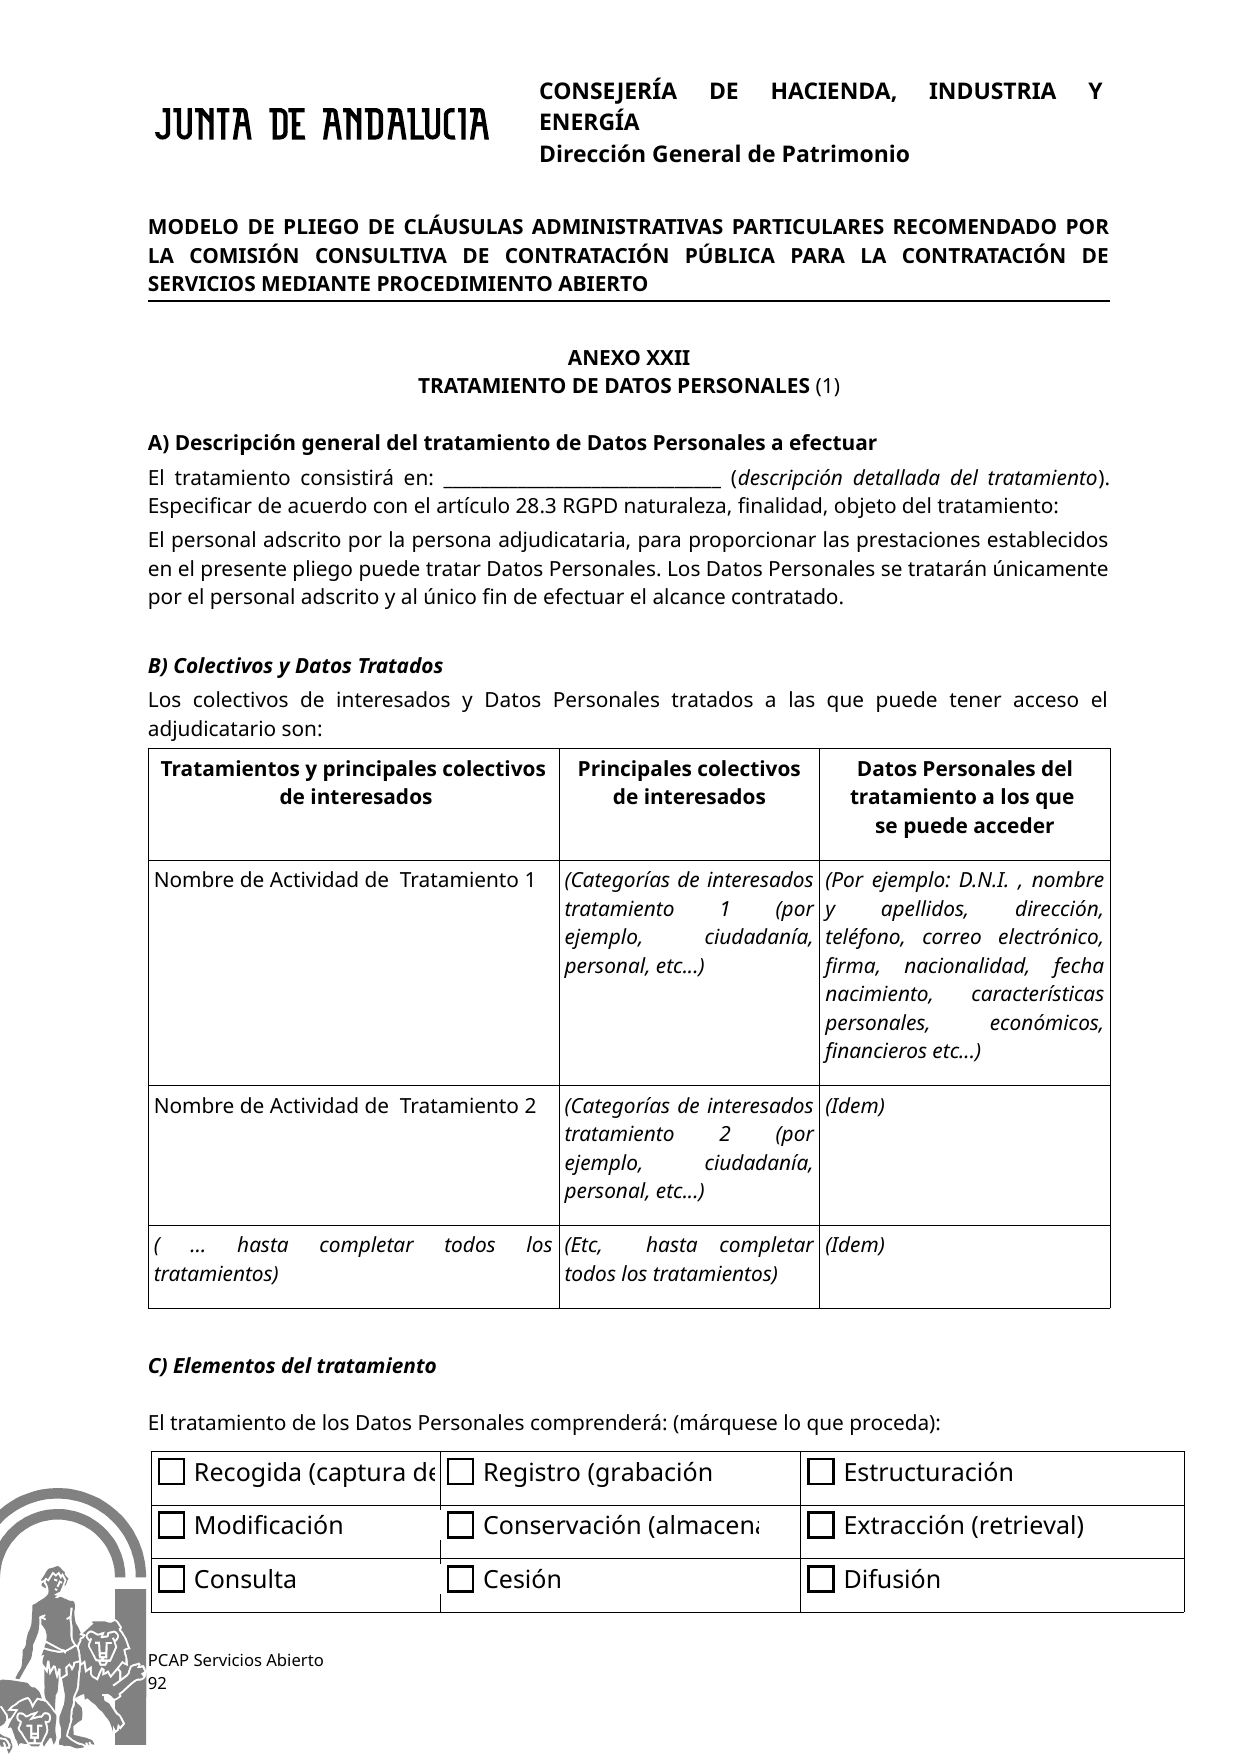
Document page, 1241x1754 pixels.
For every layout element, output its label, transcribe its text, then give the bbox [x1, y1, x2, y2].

table_cell [441, 1506, 800, 1558]
table_header [441, 1452, 800, 1504]
table_cell Nombre de Actividad de Tratamiento 2 [149, 1086, 559, 1225]
table_cell [801, 1506, 1184, 1558]
table_cell (Idem) [820, 1086, 1110, 1225]
text Los colectivos de interesados y Datos Personales tratados a las que puede tener acceso el adjudicatario son: [148, 685, 1110, 742]
text ANEXO XXII [148, 343, 1110, 371]
table_cell ( … hasta completar todos los tratamientos) [149, 1226, 559, 1308]
table_cell Nombre de Actividad de Tratamiento 1 [149, 861, 559, 1085]
text A) Descripción general del tratamiento de Datos Personales a efectuar [148, 428, 1110, 457]
table_cell (Por ejemplo: D.N.I. , nombre y apellidos, dirección, teléfono, correo electrónico, firma, nacionalidad, fecha nacimiento, características personales, económicos, financieros etc...) [820, 861, 1110, 1085]
table_header [801, 1452, 1184, 1504]
table_header Tratamientos y principales colectivos de interesados [149, 749, 559, 860]
text TRATAMIENTO DE DATOS PERSONALES (1) [148, 371, 1110, 400]
table_header Datos Personales del tratamiento a los que se puede acceder [820, 749, 1110, 860]
table_header [152, 1452, 440, 1504]
table_cell (Idem) [820, 1226, 1110, 1308]
text MODELO DE PLIEGO DE CLÁUSULAS ADMINISTRATIVAS PARTICULARES RECOMENDADO POR LA COMISIÓN CONSULTIVA DE CONTRATACIÓN PÚBLICA PARA LA CONTRATACIÓN DE SERVICIOS MEDIANTE PROCEDIMIENTO ABIERTO [148, 212, 1110, 300]
table_header Principales colectivos de interesados [560, 749, 819, 860]
text B) Colectivos y Datos Tratados [148, 651, 1110, 679]
table_cell [441, 1559, 800, 1612]
text El tratamiento consistirá en: ______________________________ (descripción detallada del tratamiento). Especificar de acuerdo con el artículo 28.3 RGPD naturaleza, finalidad, objeto del tratamiento: [148, 463, 1110, 519]
table_cell [152, 1559, 440, 1612]
table_cell (Etc, hasta completar todos los tratamientos) [560, 1226, 819, 1308]
table_cell [801, 1559, 1184, 1612]
table_cell [152, 1506, 440, 1558]
text C) Elementos del tratamiento [148, 1351, 1110, 1379]
text El tratamiento de los Datos Personales comprenderá: (márquese lo que proceda): [148, 1408, 1110, 1436]
table_cell (Categorías de interesados tratamiento 1 (por ejemplo, ciudadanía, personal, etc...) [560, 861, 819, 1085]
table_cell (Categorías de interesados tratamiento 2 (por ejemplo, ciudadanía, personal, etc...) [560, 1086, 819, 1225]
text El personal adscrito por la persona adjudicataria, para proporcionar las prestaciones establecidos en el presente pliego puede tratar Datos Personales. Los Datos Personales se tratarán únicamente por el personal adscrito y al único fin de efectuar el alcance contratado. [148, 525, 1110, 611]
